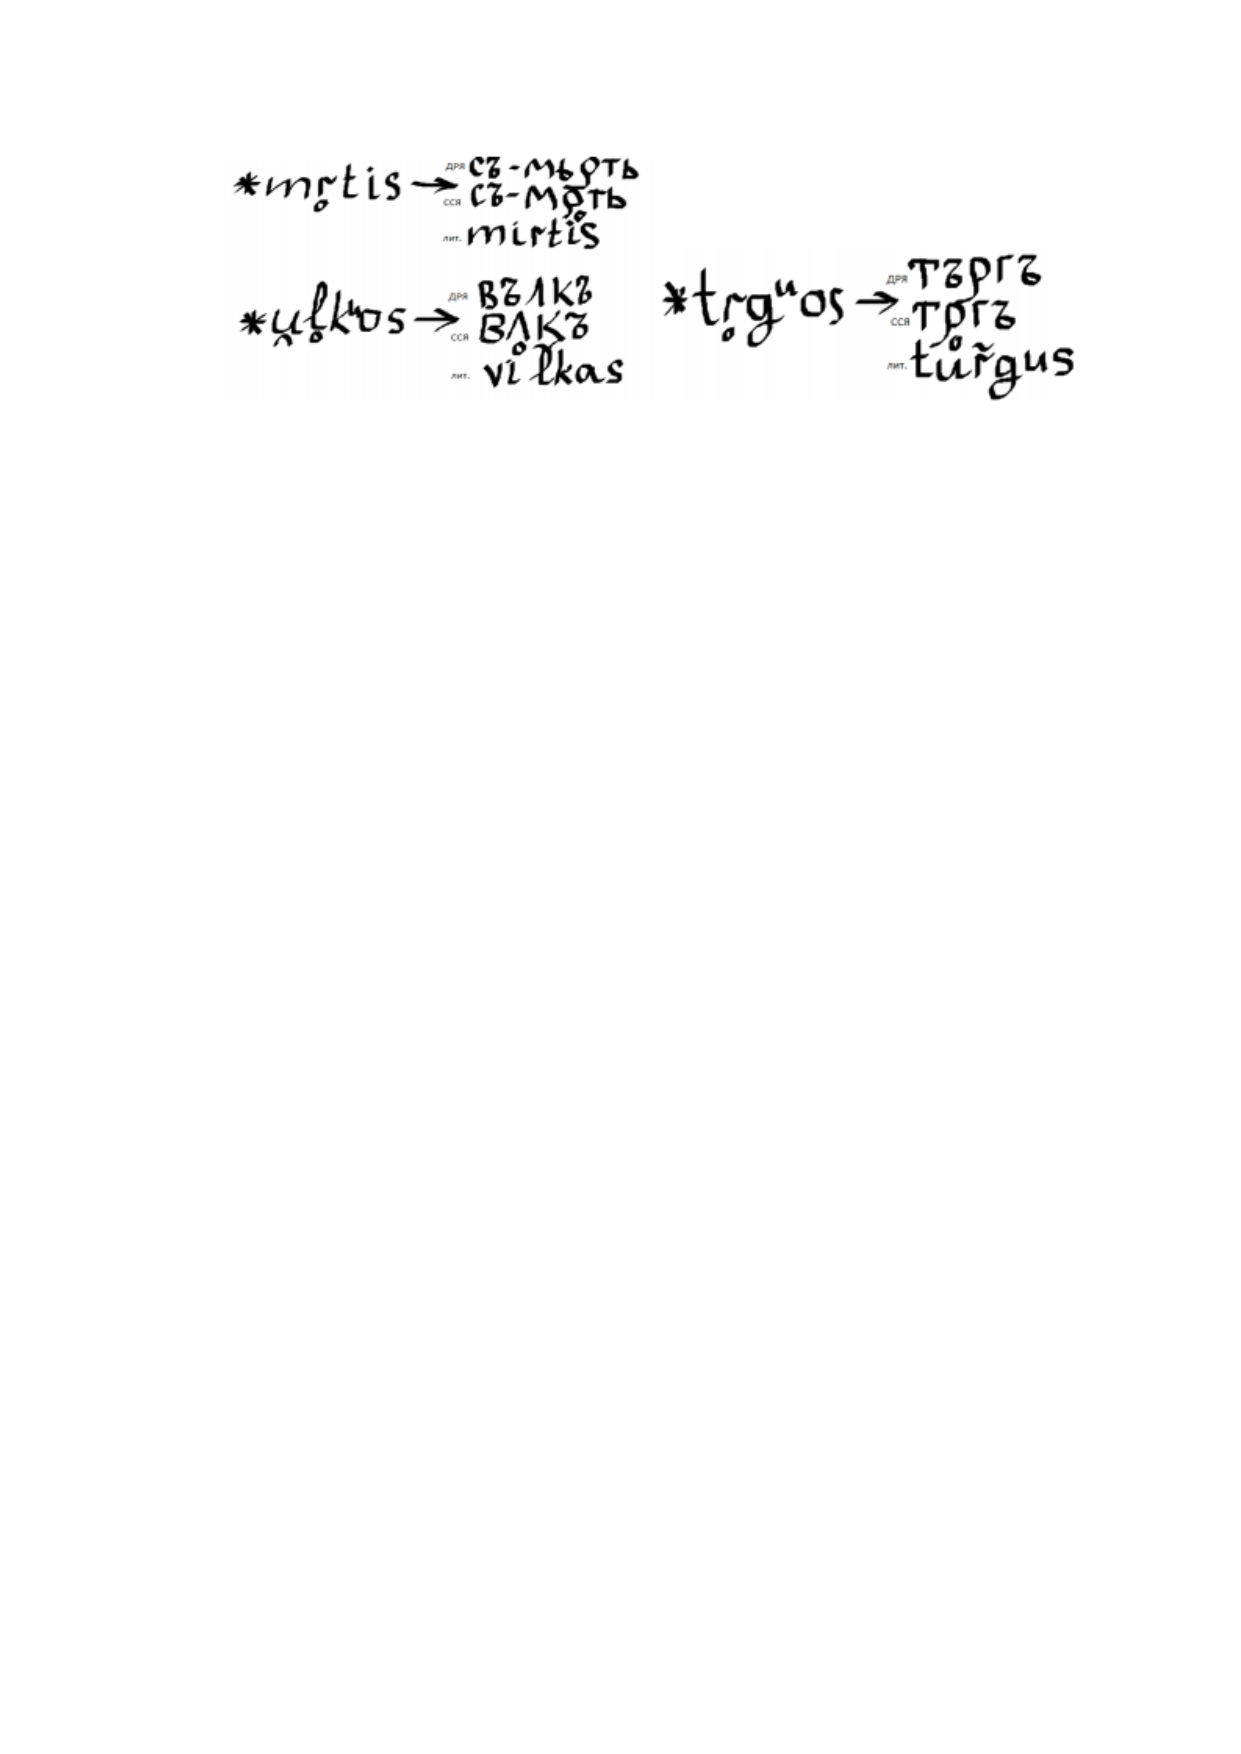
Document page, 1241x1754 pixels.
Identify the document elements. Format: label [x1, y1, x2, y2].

picture [223, 118, 1091, 429]
